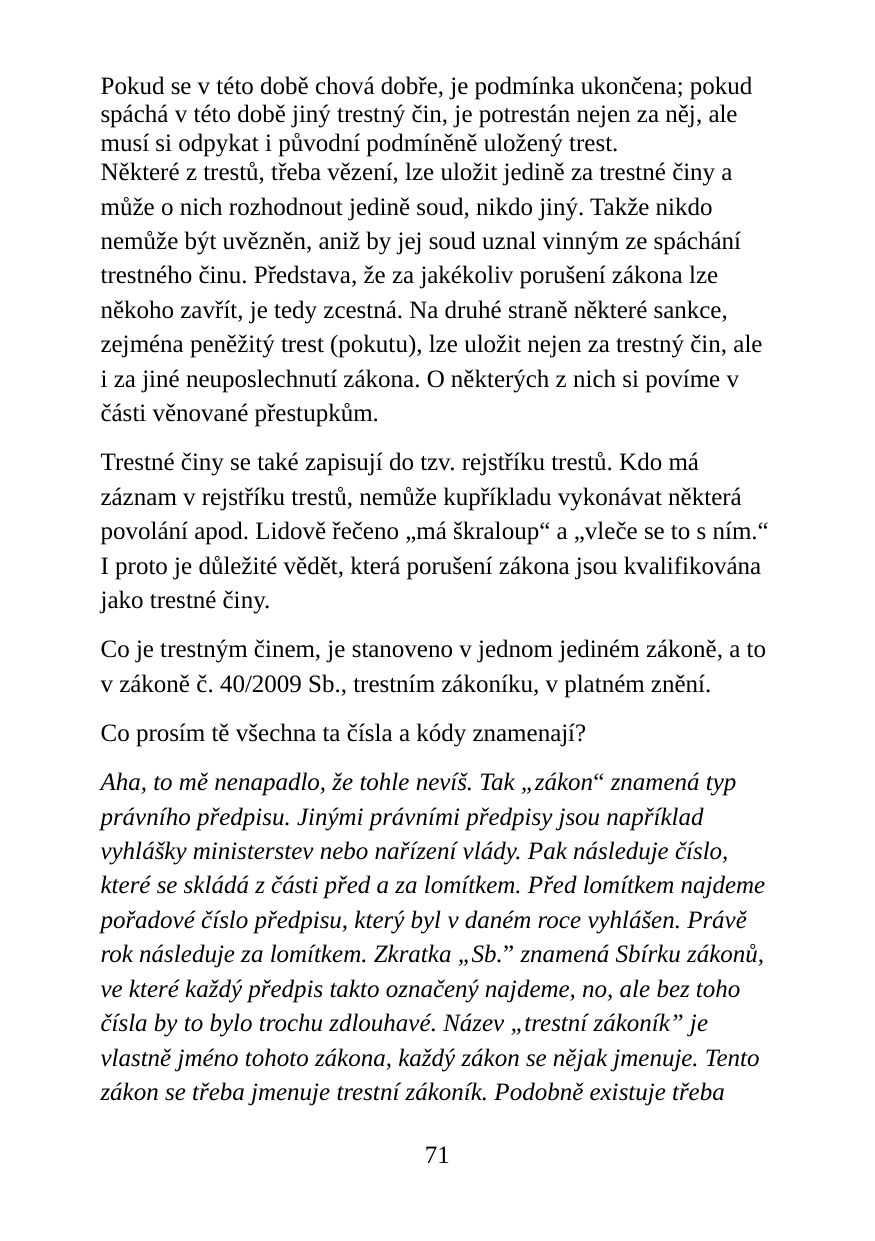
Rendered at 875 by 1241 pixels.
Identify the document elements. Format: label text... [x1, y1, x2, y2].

text Pokud se v této době chová dobře, je podmínka ukončena; pokud spáchá v této době jiný trestný čin, je potrestán nejen za něj, ale musí si odpykat i původní podmíněně uložený trest. [100, 71, 774, 157]
text Co je trestným činem, je stanoveno v jednom jediném zákoně, a to v zákoně č. 40/2009 Sb., trestním zákoníku, v platném znění. [100, 634, 774, 698]
text Některé z trestů, třeba vězení, lze uložit jedině za trestné činy a může o nich rozhodnout jedině soud, nikdo jiný. Takže nikdo nemůže být uvězněn, aniž by jej soud uznal vinným ze spáchání trestného činu. Představa, že za jakékoliv porušení zákona lze někoho zavřít, je tedy zcestná. Na druhé straně některé sankce, zejména peněžitý trest (pokutu), lze uložit nejen za trestný čin, ale i za jiné neuposlechnutí zákona. O některých z nich si povíme v části věnované přestupkům. [100, 157, 774, 427]
text Co prosím tě všechna ta čísla a kódy znamenají? [100, 718, 774, 747]
text Trestné činy se také zapisují do tzv. rejstříku trestů. Kdo má záznam v rejstříku trestů, nemůže kupříkladu vykonávat některá povolání apod. Lidově řečeno „má škraloup“ a „vleče se to s ním.“ I proto je důležité vědět, která porušení zákona jsou kvalifikována jako trestné činy. [100, 447, 774, 614]
text Aha, to mě nenapadlo, že tohle nevíš. Tak „zákon“ znamená typ právního předpisu. Jinými právními předpisy jsou například vyhlášky ministerstev nebo nařízení vlády. Pak následuje číslo, které se skládá z části před a za lomítkem. Před lomítkem najdeme pořadové číslo předpisu, který byl v daném roce vyhlášen. Právě rok následuje za lomítkem. Zkratka „Sb.” znamená Sbírku zákonů, ve které každý předpis takto označený najdeme, no, ale bez toho čísla by to bylo trochu zdlouhavé. Název „trestní zákoník” je vlastně jméno tohoto zákona, každý zákon se nějak jmenuje. Tento zákon se třeba jmenuje trestní zákoník. Podobně existuje třeba [100, 767, 774, 1106]
